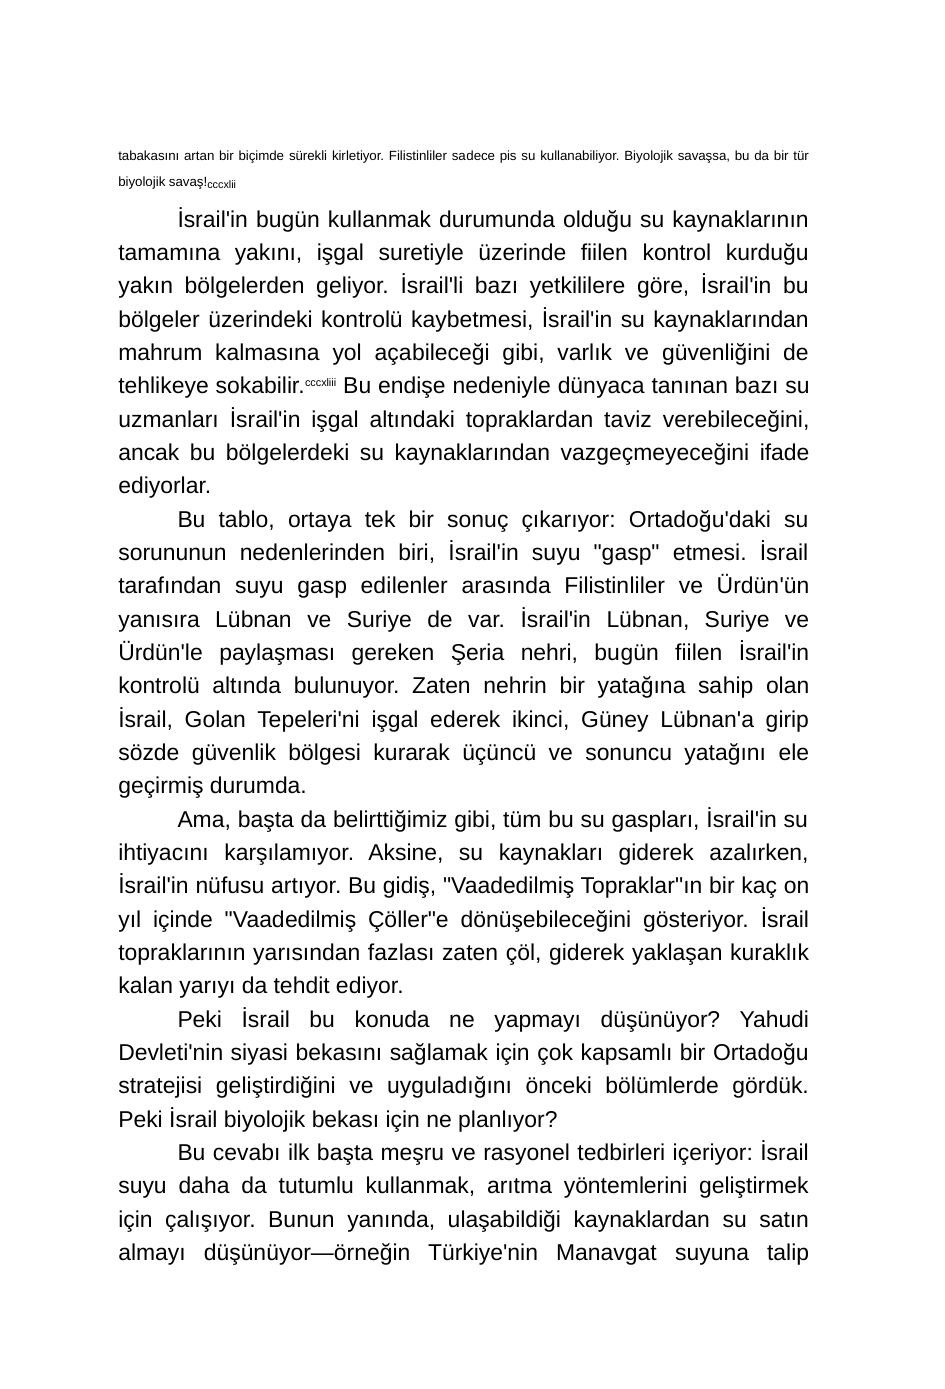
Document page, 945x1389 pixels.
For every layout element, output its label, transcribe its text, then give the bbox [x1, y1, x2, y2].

text İsrail'in bugün kullanmak durumunda olduğu su kaynaklarının tama­mı­na yakını, işgal suretiyle üzerinde fiilen kontrol kurduğu yakın bölgeler­den geliyor. İsrail'li bazı yetkililere göre, İsrail'in bu bölgeler üzerindeki kon­tro­lü kaybetmesi, İsrail'in su kaynaklarından mahrum kalmasına yol aça­bi­le­ce­ği gibi, varlık ve güvenliğini de tehlikeye sokabilir. Bu endişe nedeniyle dün­yaca tanınan bazı su uzmanları İsrail'in işgal altındaki topraklardan ta­viz verebileceğini, ancak bu bölgelerdeki su kaynaklarından vaz­geçme­ye­ce­ği­ni ifade ediyorlar. [118, 200, 809, 500]
text Ama, başta da belirttiğimiz gibi, tüm bu su gaspları, İsrail'in su ihtiya­cını karşılamıyor. Aksine, su kaynakları giderek azalırken, İsrail'in nüfusu ar­tıyor. Bu gidiş, "Vaadedilmiş Topraklar"ın bir kaç on yıl içinde "Vaad­edil­miş Çöller"e dönüşebileceğini gösteriyor. İsrail topraklarının yarısından faz­la­sı zaten çöl, giderek yaklaşan kuraklık kalan yarıyı da tehdit ediyor. [118, 800, 809, 1000]
text Bu tablo, ortaya tek bir sonuç çıkarıyor: Ortadoğu'daki su sorununun ne­denlerinden biri, İsrail'in suyu "gasp" etmesi. İsrail tarafından suyu gasp edi­lenler arasında Filistinliler ve Ürdün'ün yanısıra Lübnan ve Suriye de var. İsrail'in Lübnan, Suriye ve Ürdün'le paylaşması gereken Şeria nehri, bu­gün fiilen İsrail'in kontrolü altında bulunuyor. Zaten nehrin bir yatağına sa­hip olan İsrail, Golan Tepeleri'ni işgal ederek ikinci, Güney Lübnan'a girip söz­de güvenlik bölgesi kurarak üçüncü ve sonuncu yatağını ele geçirmiş durum­da. [118, 500, 809, 800]
text Bu cevabı ilk başta meşru ve rasyonel tedbirleri içeriyor: İsrail suyu daha da tutumlu kullanmak, arıtma yöntemlerini geliştirmek için çalışıyor. Bu­nun yanında, ulaşabildiği kaynaklardan su satın almayı düşünüyor—ör­ne­ğin Türkiye'nin Manavgat suyuna talip [118, 1134, 809, 1267]
text Peki İsrail bu konuda ne yapmayı düşünüyor? Yahudi Devleti'nin siyasi bekasını sağlamak için çok kapsamlı bir Ortadoğu stratejisi ge­liştir­di­ği­ni ve uyguladığını önceki bölümlerde gördük. Peki İsrail biyolojik bekası için ne planlıyor? [118, 1000, 809, 1134]
text tabakasını artan bir biçimde sürekli kirletiyor. Filistinliler sa­de­ce pis su kullanabiliyor. Biyolojik savaşsa, bu da bir tür biyolojik savaş! [118, 148, 809, 200]
